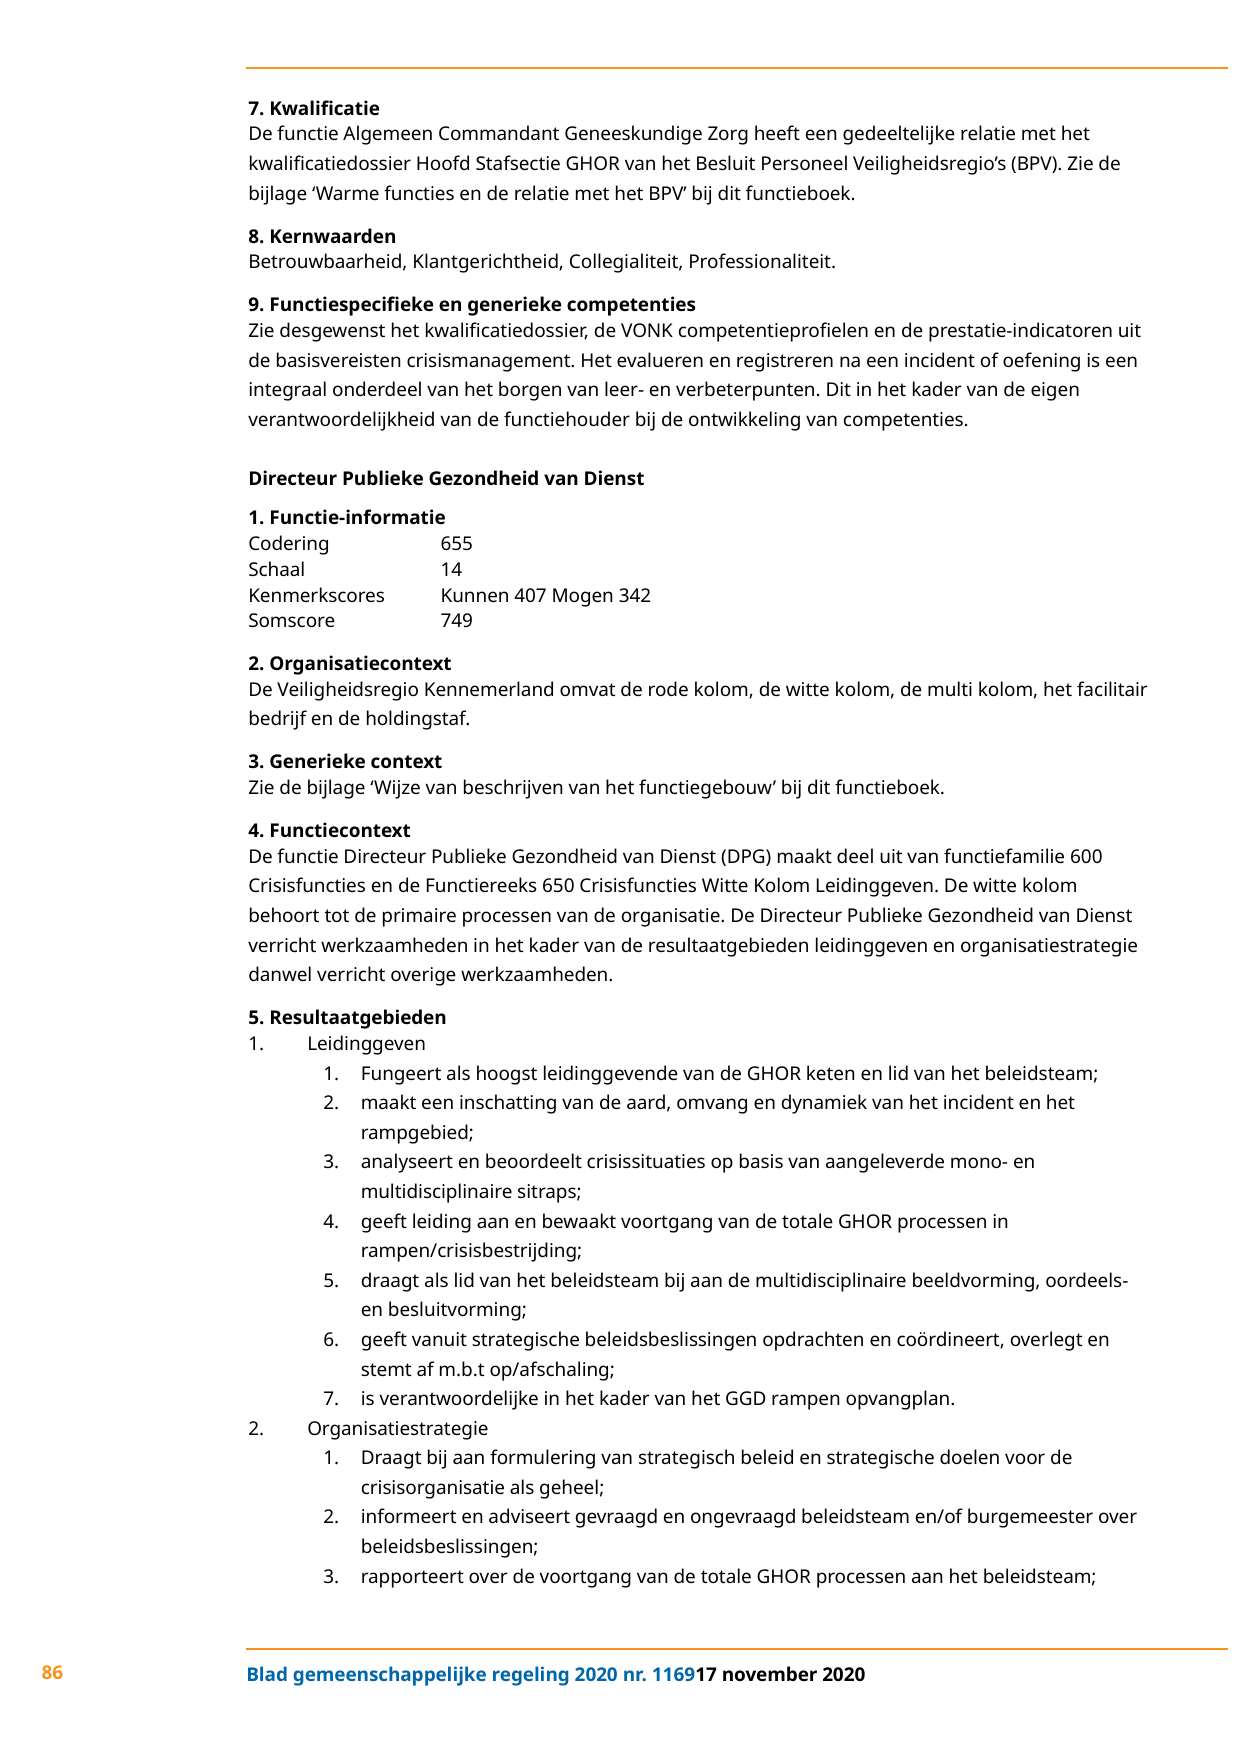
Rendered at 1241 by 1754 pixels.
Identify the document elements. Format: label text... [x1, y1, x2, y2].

text Zie de bijlage ‘Wijze van beschrijven van het functiegebouw’ bij dit functieboek. [248, 774, 1152, 800]
picture [41, 47, 231, 172]
text Betrouwbaarheid, Klantgerichtheid, Collegialiteit, Professionaliteit. [248, 248, 1152, 274]
text 3. Generieke context [248, 748, 1152, 774]
text Zie desgewenst het kwalificatiedossier, de VONK competentieprofielen en de prestatie-indicatoren uit de basisvereisten crisismanagement. Het evalueren en registreren na een incident of oefening is een integraal onderdeel van het borgen van leer- en verbeterpunten. Dit in het kader van de eigen verantwoordelijkheid van de functiehouder bij de ontwikkeling van competenties. [248, 317, 1152, 432]
text 8. Kernwaarden [248, 223, 1152, 248]
table_cell Schaal [248, 556, 440, 582]
text De functie Directeur Publieke Gezondheid van Dienst (DPG) maakt deel uit van functiefamilie 600 Crisisfuncties en de Functiereeks 650 Crisisfuncties Witte Kolom Leidinggeven. De witte kolom behoort tot de primaire processen van de organisatie. De Directeur Publieke Gezondheid van Dienst verricht werkzaamheden in het kader van de resultaatgebieden leidinggeven en organisatiestrategie danwel verricht overige werkzaamheden. [248, 843, 1152, 987]
list maakt een inschatting van de aard, omvang en dynamiek van het incident en het rampgebied; [323, 1089, 1152, 1145]
list rapporteert over de voortgang van de totale GHOR processen aan het beleidsteam; [323, 1563, 1152, 1588]
table_cell Kunnen 407 Mogen 342 [440, 582, 1152, 608]
list analyseert en beoordeelt crisissituaties op basis van aangeleverde mono- en multidisciplinaire sitraps; [323, 1149, 1152, 1204]
text Directeur Publieke Gezondheid van Dienst [248, 465, 1152, 491]
table_cell Kenmerkscores [248, 582, 440, 608]
list draagt als lid van het beleidsteam bij aan de multidisciplinaire beeldvorming, oordeels- en besluitvorming; [323, 1267, 1152, 1322]
text 4. Functiecontext [248, 817, 1152, 843]
text 1. Functie-informatie [248, 504, 1152, 530]
table_header 655 [440, 530, 1152, 556]
text 7. Kwalificatie [248, 95, 1152, 121]
text 9. Functiespecifieke en generieke competenties [248, 292, 1152, 317]
table_cell 14 [440, 556, 1152, 582]
table_cell Somscore [248, 608, 440, 633]
text 5. Resultaatgebieden [248, 1004, 1152, 1030]
text De Veiligheidsregio Kennemerland omvat de rode kolom, de witte kolom, de multi kolom, het facilitair bedrijf en de holdingstaf. [248, 676, 1152, 731]
list Leidinggeven [248, 1030, 1152, 1056]
table_cell 749 [440, 608, 1152, 633]
list Draagt bij aan formulering van strategisch beleid en strategische doelen voor de crisisorganisatie als geheel; [323, 1444, 1152, 1500]
list geeft leiding aan en bewaakt voortgang van de totale GHOR processen in rampen/crisisbestrijding; [323, 1208, 1152, 1263]
list informeert en adviseert gevraagd en ongevraagd beleidsteam en/of burgemeester over beleidsbeslissingen; [323, 1504, 1152, 1559]
list Organisatiestrategie [248, 1415, 1152, 1441]
list is verantwoordelijke in het kader van het GGD rampen opvangplan. [323, 1385, 1152, 1411]
text De functie Algemeen Commandant Geneeskundige Zorg heeft een gedeeltelijke relatie met het kwalificatiedossier Hoofd Stafsectie GHOR van het Besluit Personeel Veiligheidsregio’s (BPV). Zie de bijlage ‘Warme functies en de relatie met het BPV’ bij dit functieboek. [248, 121, 1152, 205]
list geeft vanuit strategische beleidsbeslissingen opdrachten en coördineert, overlegt en stemt af m.b.t op/afschaling; [323, 1326, 1152, 1381]
text 2. Organisatiecontext [248, 650, 1152, 676]
list Fungeert als hoogst leidinggevende van de GHOR keten en lid van het beleidsteam; [323, 1060, 1152, 1086]
table_header Codering [248, 530, 440, 556]
